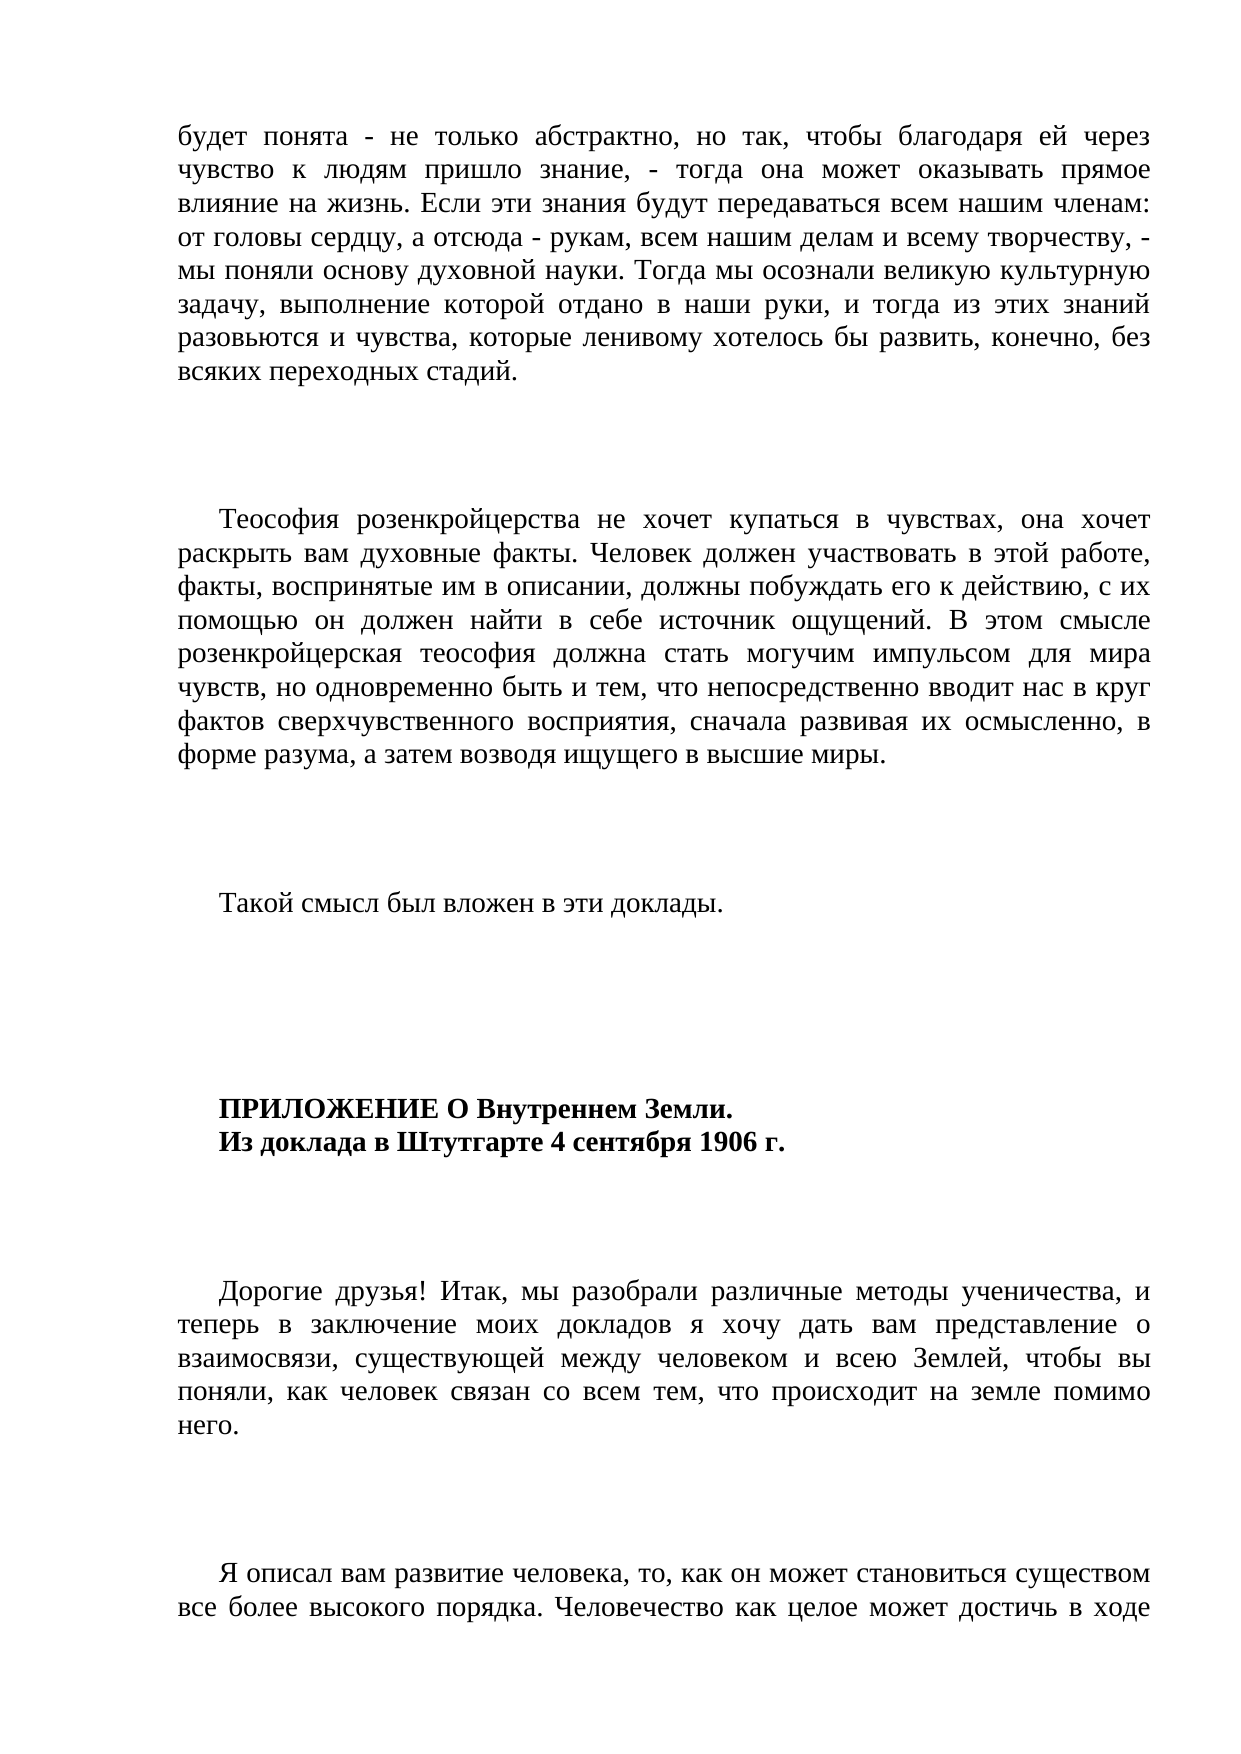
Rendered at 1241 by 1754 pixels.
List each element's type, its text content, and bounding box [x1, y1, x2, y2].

text Теософия розенкройцерства не хочет купаться в чувствах, она хочет раскрыть вам духовные факты. Человек должен участвовать в этой работе, факты, воспринятые им в описании, должны побуждать его к действию, с их помощью он должен найти в себе источник ощущений. В этом смысле розенкройцерская теософия должна стать могучим импульсом для мира чувств, но одновременно быть и тем, что непосредственно вводит нас в круг фактов сверхчувственного восприятия, сначала развивая их осмысленно, в форме разума, а затем возводя ищущего в высшие миры. [177, 501, 1152, 770]
text Дорогие друзья! Итак, мы разобрали различные методы ученичества, и теперь в заключение моих докладов я хочу дать вам представление о взаимосвязи, существующей между человеком и всею Землей, чтобы вы поняли, как человек связан со всем тем, что происходит на земле помимо него. [177, 1273, 1152, 1441]
text Из доклада в Штутгарте 4 сентября 1906 г. [177, 1124, 1152, 1158]
text будет понята - не только абстрактно, но так, чтобы благодаря ей через чувство к людям пришло знание, - тогда она может оказывать прямое влияние на жизнь. Если эти знания будут передаваться всем нашим членам: от головы сердцу, а отсюда - рукам, всем нашим делам и всему творчеству, - мы поняли основу духовной науки. Тогда мы осознали великую культурную задачу, выполнение которой отдано в наши руки, и тогда из этих знаний разовьются и чувства, которые ленивому хотелось бы развить, конечно, без всяких переходных стадий. [177, 118, 1152, 386]
text Такой смысл был вложен в эти доклады. [177, 885, 1152, 918]
text Я описал вам развитие человека, то, как он может становиться существом все более высокого порядка. Человечество как целое может достичь в ходе [177, 1556, 1152, 1623]
text ПРИЛОЖЕНИЕ О Внутреннем Земли. [177, 1091, 1152, 1124]
